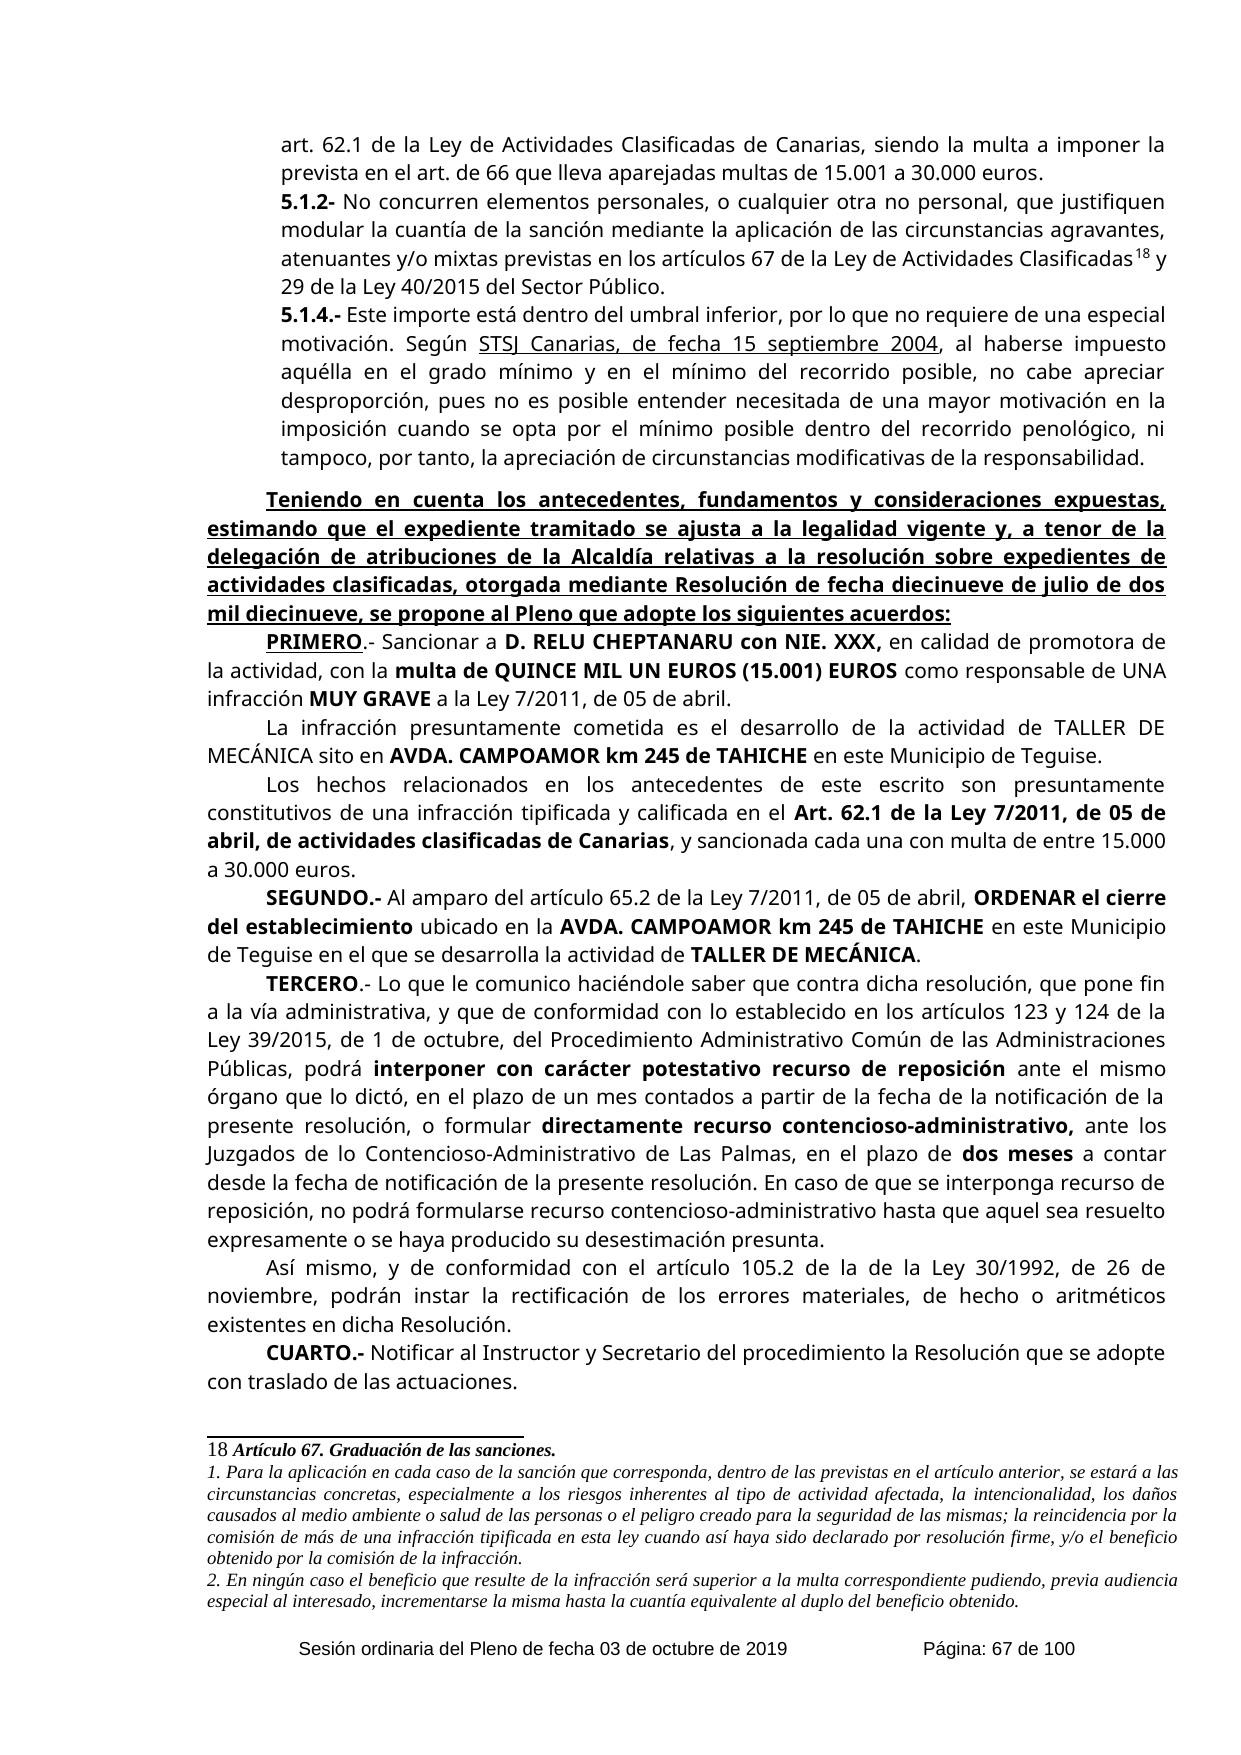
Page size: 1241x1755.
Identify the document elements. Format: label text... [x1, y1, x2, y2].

text actividades clasificadas, otorgada mediante Resolución de fecha diecinueve de julio de dos mil diecinueve, se propone al Pleno que adopte los siguientes acuerdos: [207, 568, 1167, 627]
text Artículo 67. Graduación de las sanciones. [207, 1437, 1181, 1461]
text SEGUNDO.- Al amparo del artículo 65.2 de la Ley 7/2011, de 05 de abril, ORDENAR el cierre del establecimiento ubicado en la AVDA. CAMPOAMOR km 245 de TAHICHE en este Municipio de Teguise en el que se desarrolla la actividad de TALLER DE MECÁNICA. [207, 883, 1167, 969]
text Los hechos relacionados en los antecedentes de este escrito son presuntamente constitutivos de una infracción tipificada y calificada en el Art. 62.1 de la Ley 7/2011, de 05 de abril, de actividades clasificadas de Canarias, y sancionada cada una con multa de entre 15.000 a 30.000 euros. [207, 770, 1167, 883]
text 2. En ningún caso el beneficio que resulte de la infracción será superior a la multa correspondiente pudiendo, previa audiencia especial al interesado, incrementarse la misma hasta la cuantía equivalente al duplo del beneficio obtenido. [207, 1569, 1181, 1612]
text La infracción presuntamente cometida es el desarrollo de la actividad de TALLER DE MECÁNICA sito en AVDA. CAMPOAMOR km 245 de TAHICHE en este Municipio de Teguise. [207, 713, 1167, 770]
text 1. Para la aplicación en cada caso de la sanción que corresponda, dentro de las previstas en el artículo anterior, se estará a las circunstancias concretas, especialmente a los riesgos inherentes al tipo de actividad afectada, la intencionalidad, los daños causados al medio ambiente o salud de las personas o el peligro creado para la seguridad de las mismas; la reincidencia por la comisión de más de una infracción tipificada en esta ley cuando así haya sido declarado por resolución firme, y/o el beneficio obtenido por la comisión de la infracción. [207, 1461, 1181, 1569]
text 5.1.2- No concurren elementos personales, o cualquier otra no personal, que justifiquen modular la cuantía de la sanción mediante la aplicación de las circunstancias agravantes, atenuantes y/o mixtas previstas en los artículos 67 de la Ley de Actividades Clasificadas y 29 de la Ley 40/2015 del Sector Público. [281, 187, 1167, 301]
text CUARTO.- Notificar al Instructor y Secretario del procedimiento la Resolución que se adopte con traslado de las actuaciones. [207, 1338, 1167, 1395]
text PRIMERO.- Sancionar a D. RELU CHEPTANARU con NIE. XXX, en calidad de promotora de la actividad, con la multa de QUINCE MIL UN EUROS (15.001) EUROS como responsable de UNA infracción MUY GRAVE a la Ley 7/2011, de 05 de abril. [207, 627, 1167, 713]
text 5.1.4.- Este importe está dentro del umbral inferior, por lo que no requiere de una especial motivación. Según STSJ Canarias, de fecha 15 septiembre 2004, al haberse impuesto aquélla en el grado mínimo y en el mínimo del recorrido posible, no cabe apreciar desproporción, pues no es posible entender necesitada de una mayor motivación en la imposición cuando se opta por el mínimo posible dentro del recorrido penológico, ni tampoco, por tanto, la apreciación de circunstancias modificativas de la responsabilidad. [281, 301, 1167, 471]
text TERCERO.- Lo que le comunico haciéndole saber que contra dicha resolución, que pone fin a la vía administrativa, y que de conformidad con lo establecido en los artículos 123 y 124 de la Ley 39/2015, de 1 de octubre, del Procedimiento Administrativo Común de las Administraciones Públicas, podrá interponer con carácter potestativo recurso de reposición ante el mismo órgano que lo dictó, en el plazo de un mes contados a partir de la fecha de la notificación de la presente resolución, o formular directamente recurso contencioso-administrativo, ante los Juzgados de lo Contencioso-Administrativo de Las Palmas, en el plazo de dos meses a contar desde la fecha de notificación de la presente resolución. En caso de que se interponga recurso de reposición, no podrá formularse recurso contencioso-administrativo hasta que aquel sea resuelto expresamente o se haya producido su desestimación presunta. [207, 969, 1167, 1253]
text art. 62.1 de la Ley de Actividades Clasificadas de Canarias, siendo la multa a imponer la prevista en el art. de 66 que lleva aparejadas multas de 15.001 a 30.000 euros. [281, 130, 1167, 187]
text Así mismo, y de conformidad con el artículo 105.2 de la de la Ley 30/1992, de 26 de noviembre, podrán instar la rectificación de los errores materiales, de hecho o aritméticos existentes en dicha Resolución. [207, 1253, 1167, 1338]
text Teniendo en cuenta los antecedentes, fundamentos y consideraciones expuestas, estimando que el expediente tramitado se ajusta a la legalidad vigente y, a tenor de la delegación de atribuciones de la Alcaldía relativas a la resolución sobre expedientes de [207, 485, 1167, 566]
